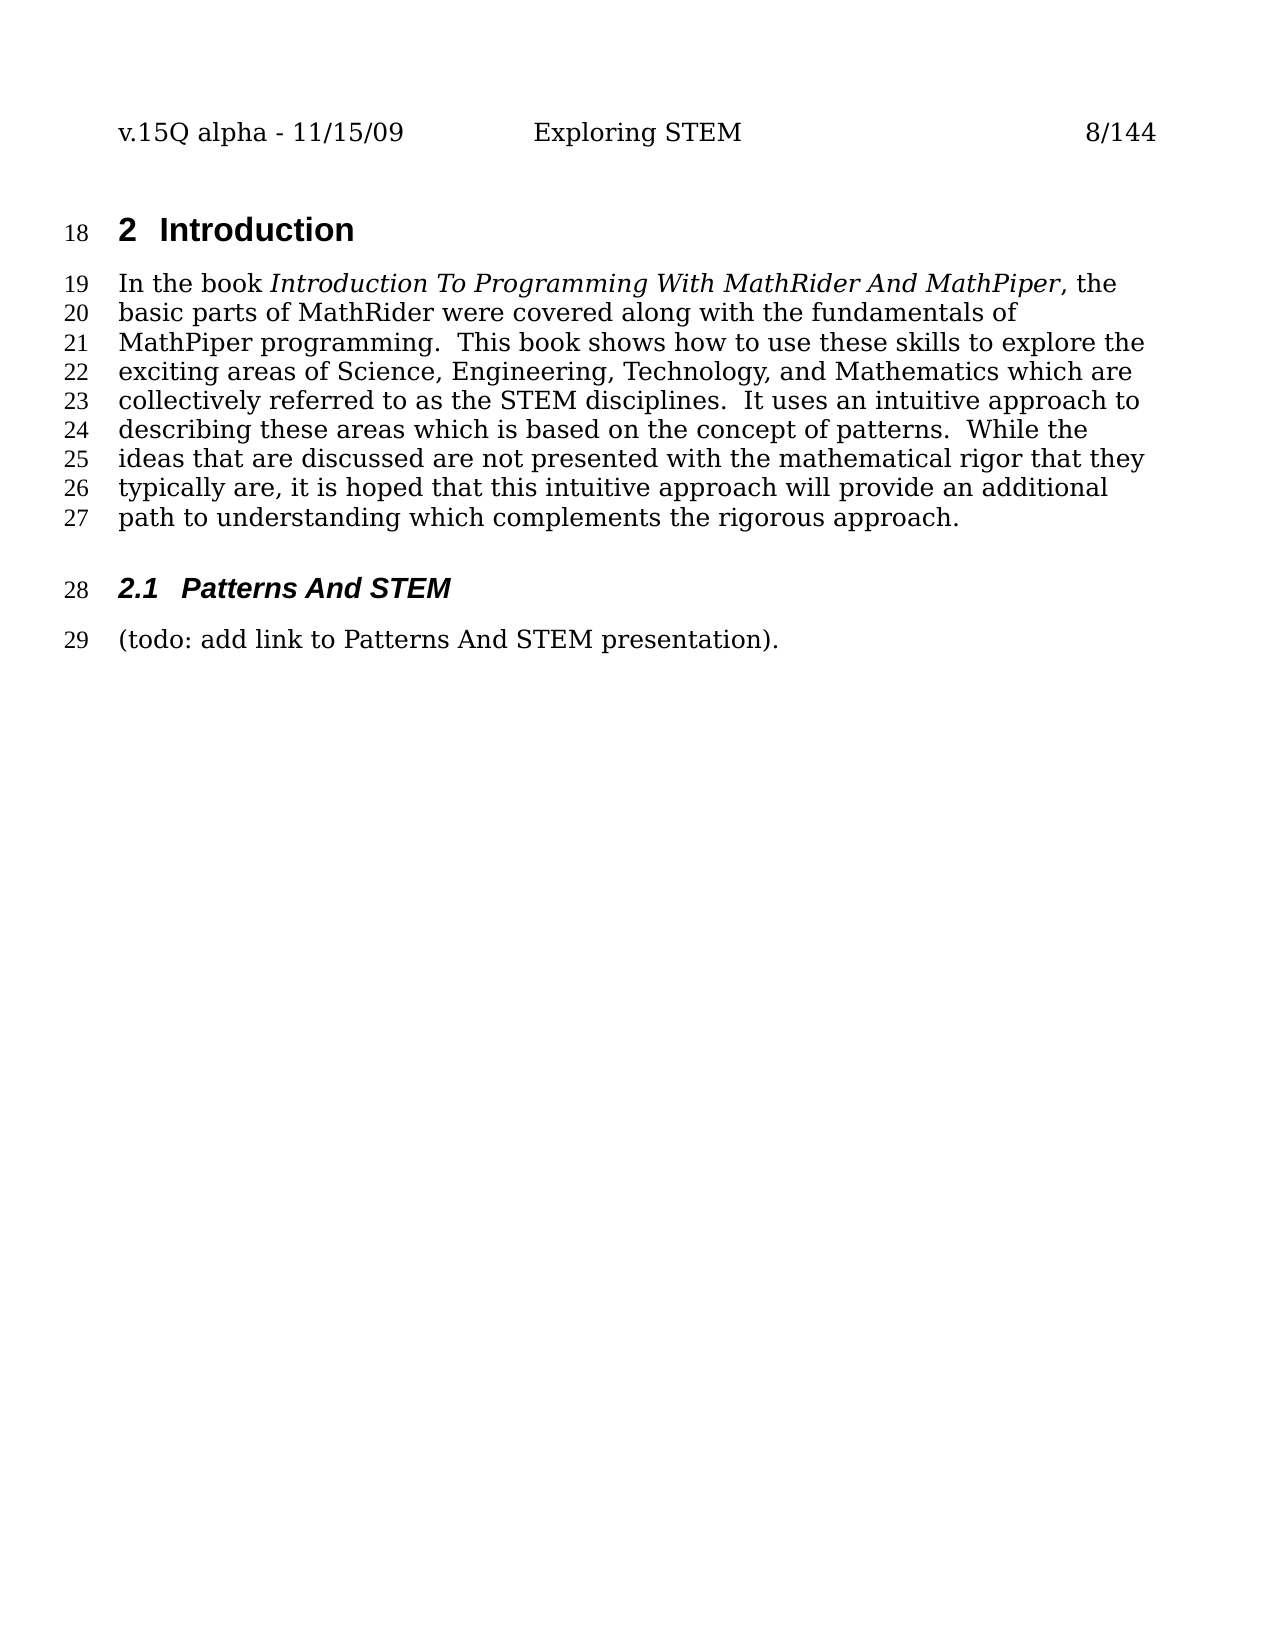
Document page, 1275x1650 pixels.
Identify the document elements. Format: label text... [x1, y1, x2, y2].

text In the book Introduction To Programming With MathRider And MathPiper, the basic parts of MathRider were covered along with the fundamentals of MathPiper programming. This book shows how to use these skills to explore the exciting areas of Science, Engineering, Technology, and Mathematics which are collectively referred to as the STEM disciplines. It uses an intuitive approach to describing these areas which is based on the concept of patterns. While the ideas that are discussed are not presented with the mathematical rigor that they typically are, it is hoped that this intuitive approach will provide an additional path to understanding which complements the rigorous approach. [118, 269, 1157, 532]
subtitle Patterns And STEM [118, 571, 1157, 604]
subtitle Introduction [118, 210, 1157, 248]
text (todo: add link to Patterns And STEM presentation). [118, 625, 1157, 654]
